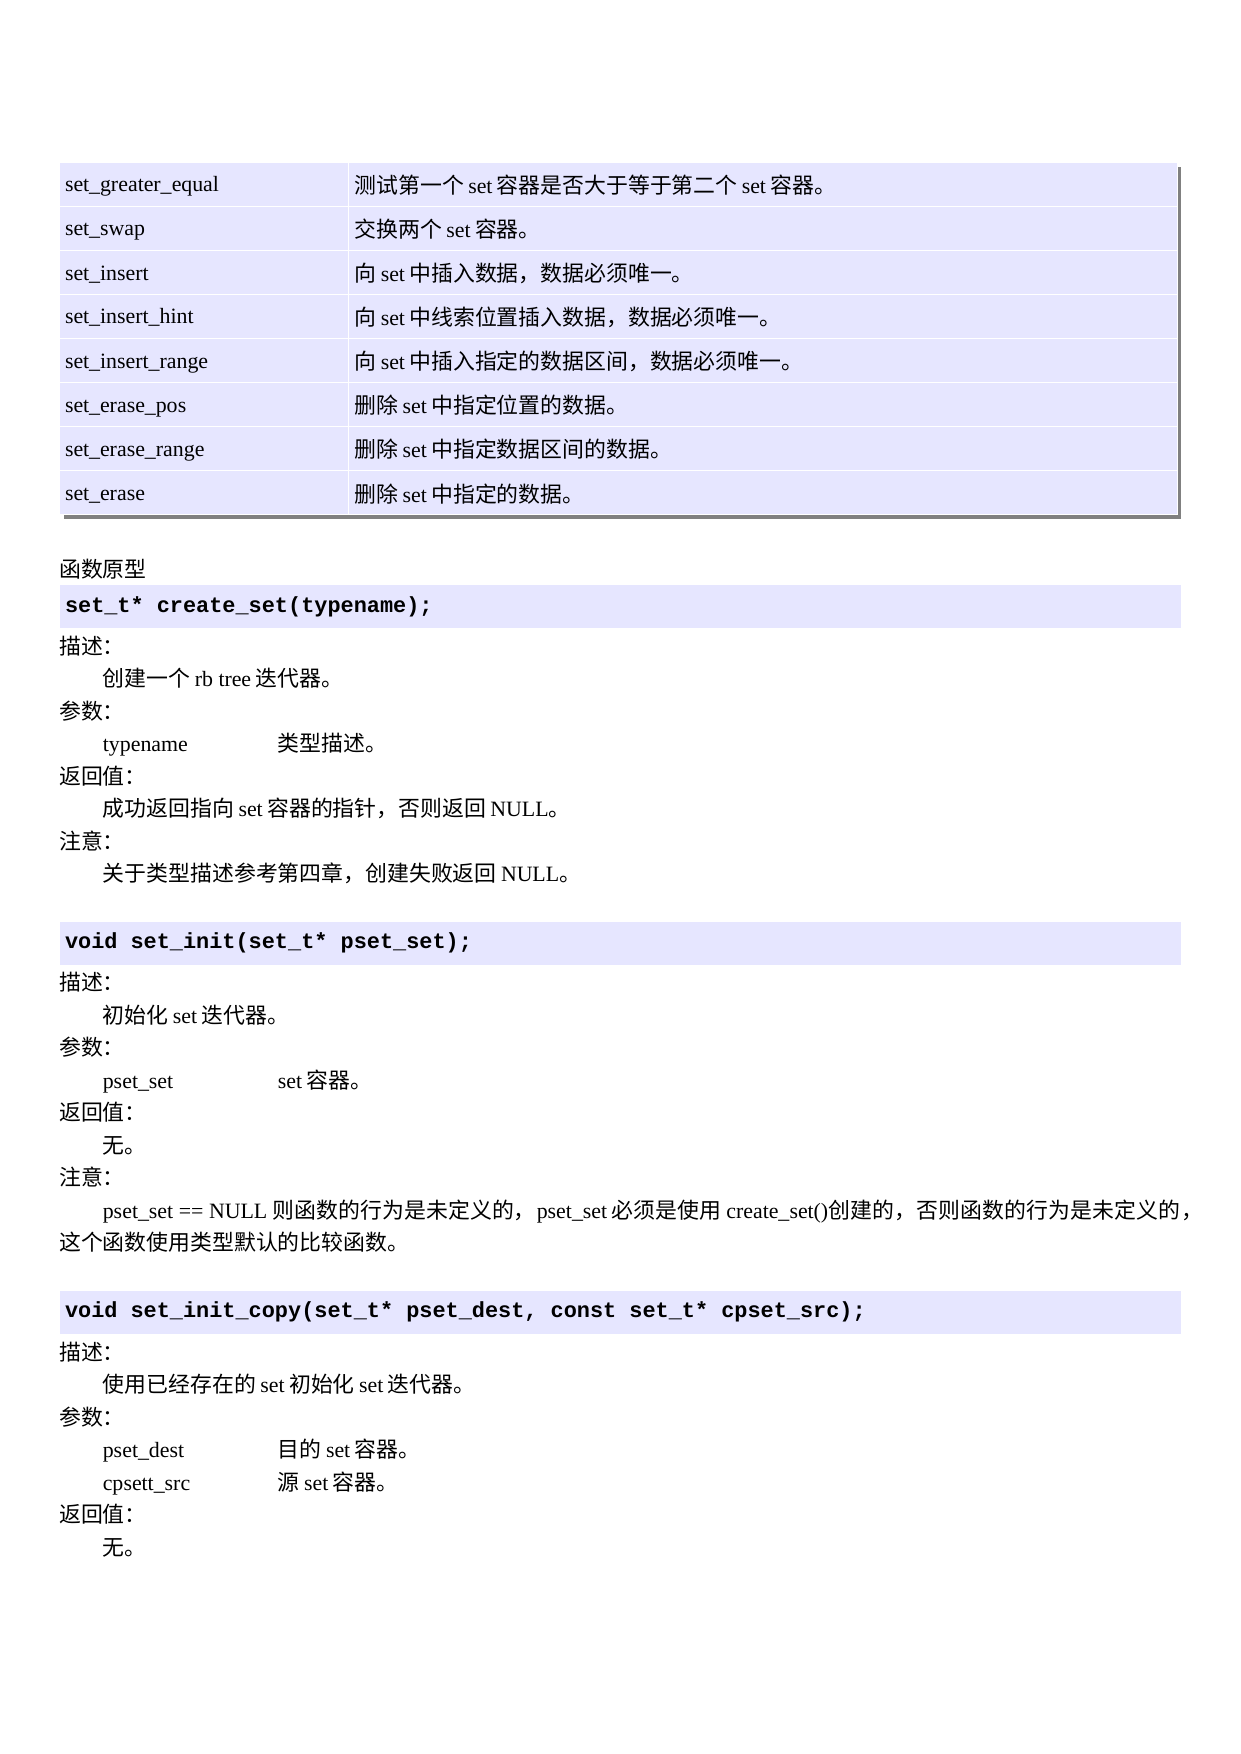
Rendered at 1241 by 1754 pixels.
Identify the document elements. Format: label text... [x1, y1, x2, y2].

table_cell 向set中插入数据，数据必须唯一。 [349, 251, 1177, 294]
table_cell 删除set中指定位置的数据。 [349, 383, 1177, 426]
text 描述： [59, 966, 1181, 997]
table_cell 删除set中指定数据区间的数据。 [349, 427, 1177, 470]
text pset_set set容器。 [59, 1062, 1181, 1095]
text pset_set == NULL则函数的行为是未定义的，pset_set必须是使用create_set()创建的，否则函数的行为是未定义的，这个函数使用类型默认的比较函数。 [59, 1192, 1181, 1257]
table_cell 测试第一个set容器是否大于等于第二个set容器。 [349, 163, 1177, 206]
text 关于类型描述参考第四章，创建失败返回NULL。 [59, 856, 1181, 888]
text 函数原型 [59, 552, 1181, 584]
text 使用已经存在的set初始化set迭代器。 [59, 1367, 1181, 1399]
table_cell 交换两个set容器。 [349, 207, 1177, 250]
table_cell set_erase_pos [60, 383, 348, 426]
text 返回值： [59, 758, 1181, 791]
text 参数： [59, 1030, 1181, 1062]
table_cell set_insert [60, 251, 348, 294]
table_cell set_greater_equal [60, 163, 348, 206]
table_cell 向set中线索位置插入数据，数据必须唯一。 [349, 295, 1177, 338]
table_cell set_swap [60, 207, 348, 250]
text cpsett_src 源set容器。 [59, 1464, 1181, 1497]
text 无。 [59, 1529, 1181, 1562]
text 注意： [59, 1160, 1181, 1192]
table_cell set_erase [60, 471, 348, 514]
table_cell set_erase_range [60, 427, 348, 470]
table_header set_t* create_set(typename); [60, 585, 1181, 628]
text 参数： [59, 693, 1181, 726]
table_header void set_init(set_t* pset_set); [60, 922, 1181, 965]
text 描述： [59, 629, 1181, 661]
table_cell 删除set中指定的数据。 [349, 471, 1177, 514]
text 无。 [59, 1127, 1181, 1160]
text 返回值： [59, 1095, 1181, 1127]
text 注意： [59, 823, 1181, 856]
text 描述： [59, 1335, 1181, 1367]
text 返回值： [59, 1497, 1181, 1529]
text typename 类型描述。 [59, 726, 1181, 758]
text 成功返回指向set容器的指针，否则返回NULL。 [59, 791, 1181, 823]
table_cell 向set中插入指定的数据区间，数据必须唯一。 [349, 339, 1177, 382]
text pset_dest 目的set容器。 [59, 1432, 1181, 1464]
table_cell set_insert_hint [60, 295, 348, 338]
text 创建一个rb tree迭代器。 [59, 661, 1181, 693]
table_header void set_init_copy(set_t* pset_dest, const set_t* cpset_src); [60, 1291, 1181, 1334]
table_cell set_insert_range [60, 339, 348, 382]
text 初始化set迭代器。 [59, 997, 1181, 1030]
text 参数： [59, 1399, 1181, 1432]
